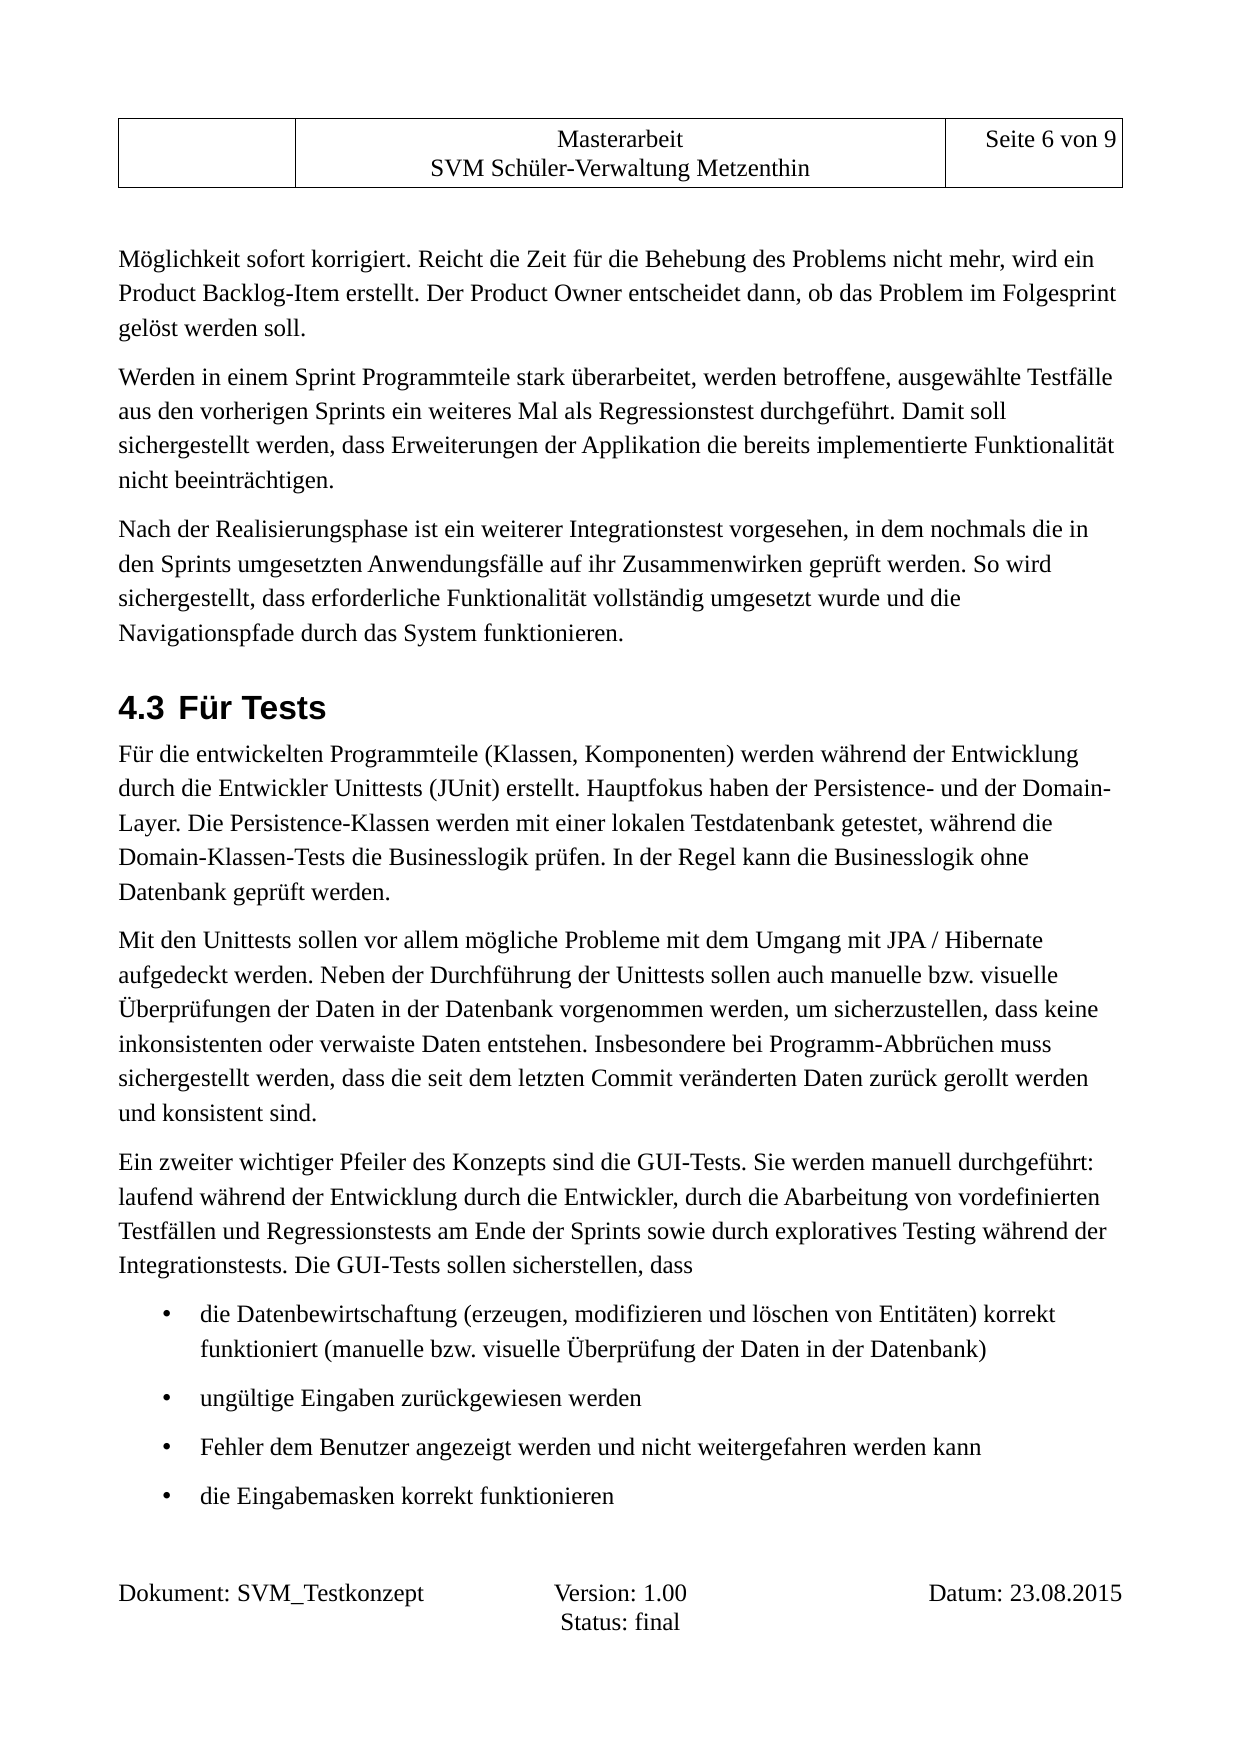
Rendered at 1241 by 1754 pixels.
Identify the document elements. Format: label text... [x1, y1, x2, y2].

list ungültige Eingaben zurückgewiesen werden [162, 1383, 1122, 1412]
list die Eingabemasken korrekt funktionieren [162, 1481, 1122, 1510]
text Werden in einem Sprint Programmteile stark überarbeitet, werden betroffene, ausgewählte Testfälle aus den vorherigen Sprints ein weiteres Mal als Regressionstest durchgeführt. Damit soll sichergestellt werden, dass Erweiterungen der Applikation die bereits implementierte Funktionalität nicht beeinträchtigen. [118, 362, 1122, 494]
text Ein zweiter wichtiger Pfeiler des Konzepts sind die GUI-Tests. Sie werden manuell durchgeführt: laufend während der Entwicklung durch die Entwickler, durch die Abarbeitung von vordefinierten Testfällen und Regressionstests am Ende der Sprints sowie durch exploratives Testing während der Integrationstests. Die GUI-Tests sollen sicherstellen, dass [118, 1147, 1122, 1279]
text Nach der Realisierungsphase ist ein weiterer Integrationstest vorgesehen, in dem nochmals die in den Sprints umgesetzten Anwendungsfälle auf ihr Zusammenwirken geprüft werden. So wird sichergestellt, dass erforderliche Funktionalität vollständig umgesetzt wurde und die Navigationspfade durch das System funktionieren. [118, 514, 1122, 646]
text Für die entwickelten Programmteile (Klassen, Komponenten) werden während der Entwicklung durch die Entwickler Unittests (JUnit) erstellt. Hauptfokus haben der Persistence- und der Domain-Layer. Die Persistence-Klassen werden mit einer lokalen Testdatenbank getestet, während die Domain-Klassen-Tests die Businesslogik prüfen. In der Regel kann die Businesslogik ohne Datenbank geprüft werden. [118, 739, 1122, 905]
list die Datenbewirtschaftung (erzeugen, modifizieren und löschen von Entitäten) korrekt funktioniert (manuelle bzw. visuelle Überprüfung der Daten in der Datenbank) [162, 1299, 1122, 1363]
subtitle Für Tests [118, 687, 1122, 726]
text Mit den Unittests sollen vor allem mögliche Probleme mit dem Umgang mit JPA / Hibernate aufgedeckt werden. Neben der Durchführung der Unittests sollen auch manuelle bzw. visuelle Überprüfungen der Daten in der Datenbank vorgenommen werden, um sicherzustellen, dass keine inkonsistenten oder verwaiste Daten entstehen. Insbesondere bei Programm-Abbrüchen muss sichergestellt werden, dass die seit dem letzten Commit veränderten Daten zurück gerollt werden und konsistent sind. [118, 926, 1122, 1127]
list Fehler dem Benutzer angezeigt werden und nicht weitergefahren werden kann [162, 1432, 1122, 1461]
text Möglichkeit sofort korrigiert. Reicht die Zeit für die Behebung des Problems nicht mehr, wird ein Product Backlog-Item erstellt. Der Product Owner entscheidet dann, ob das Problem im Folgesprint gelöst werden soll. [118, 244, 1122, 341]
